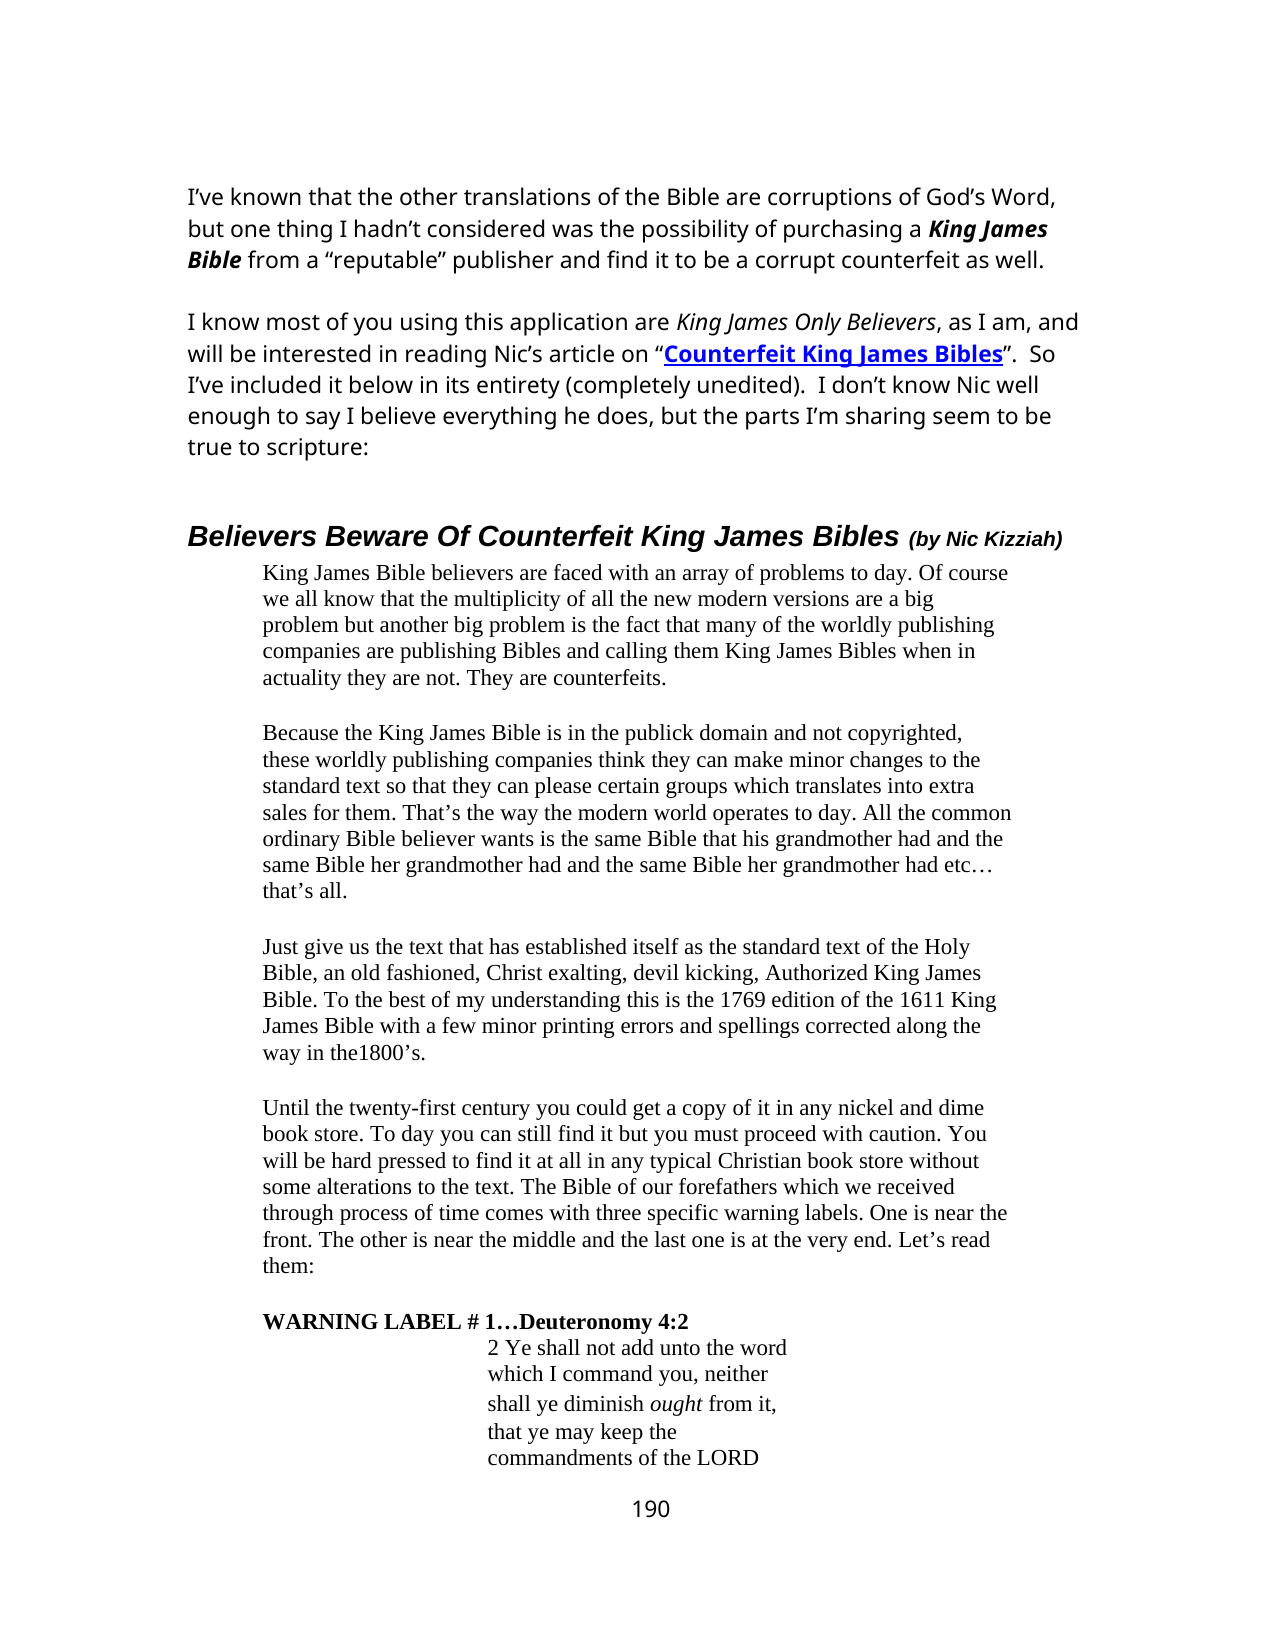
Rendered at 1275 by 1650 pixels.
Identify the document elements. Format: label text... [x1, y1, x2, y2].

text WARNING LABEL # 1…Deuteronomy 4:2 [262, 1308, 1087, 1334]
text King James Bible believers are faced with an array of problems to day. Of course we all know that the multiplicity of all the new modern versions are a big problem but another big problem is the fact that many of the worldly publishing companies are publishing Bibles and calling them King James Bibles when in actuality they are not. They are counterfeits. [262, 558, 1012, 690]
text 2 Ye shall not add unto the word which I command you, neither shall ye diminish ought from it, that ye may keep the commandments of the LORD [487, 1334, 787, 1471]
text Because the King James Bible is in the publick domain and not copyrighted, these worldly publishing companies think they can make minor changes to the standard text so that they can please certain groups which translates into extra sales for them. That’s the way the modern world operates to day. All the common ordinary Bible believer wants is the same Bible that his grandmother had and the same Bible her grandmother had and the same Bible her grandmother had etc… that’s all. [262, 719, 1012, 904]
text I’ve known that the other translations of the Bible are corruptions of God’s Word, but one thing I hadn’t considered was the possibility of purchasing a King James Bible from a “reputable” publisher and find it to be a corrupt counterfeit as well. [187, 181, 1087, 275]
text Just give us the text that has established itself as the standard text of the Holy Bible, an old fashioned, Christ exalting, devil kicking, Authorized King James Bible. To the best of my understanding this is the 1769 edition of the 1611 King James Bible with a few minor printing errors and spellings corrected along the way in the1800’s. [262, 933, 1012, 1065]
text I know most of you using this application are King James Only Believers, as I am, and will be interested in reading Nic’s article on “Counterfeit King James Bibles”. So I’ve included it below in its entirety (completely unedited). I don’t know Nic well enough to say I believe everything he does, but the parts I’m sharing seem to be true to scripture: [187, 306, 1087, 462]
text Until the twenty-first century you could get a copy of it in any nickel and dime book store. To day you can still find it but you must proceed with caution. You will be hard pressed to find it at all in any typical Christian book store without some alterations to the text. The Bible of our forefathers which we received through process of time comes with three specific warning labels. One is near the front. The other is near the middle and the last one is at the very end. Let’s read them: [262, 1094, 1012, 1278]
subtitle Believers Beware Of Counterfeit King James Bibles (by Nic Kizziah) [187, 519, 1087, 552]
